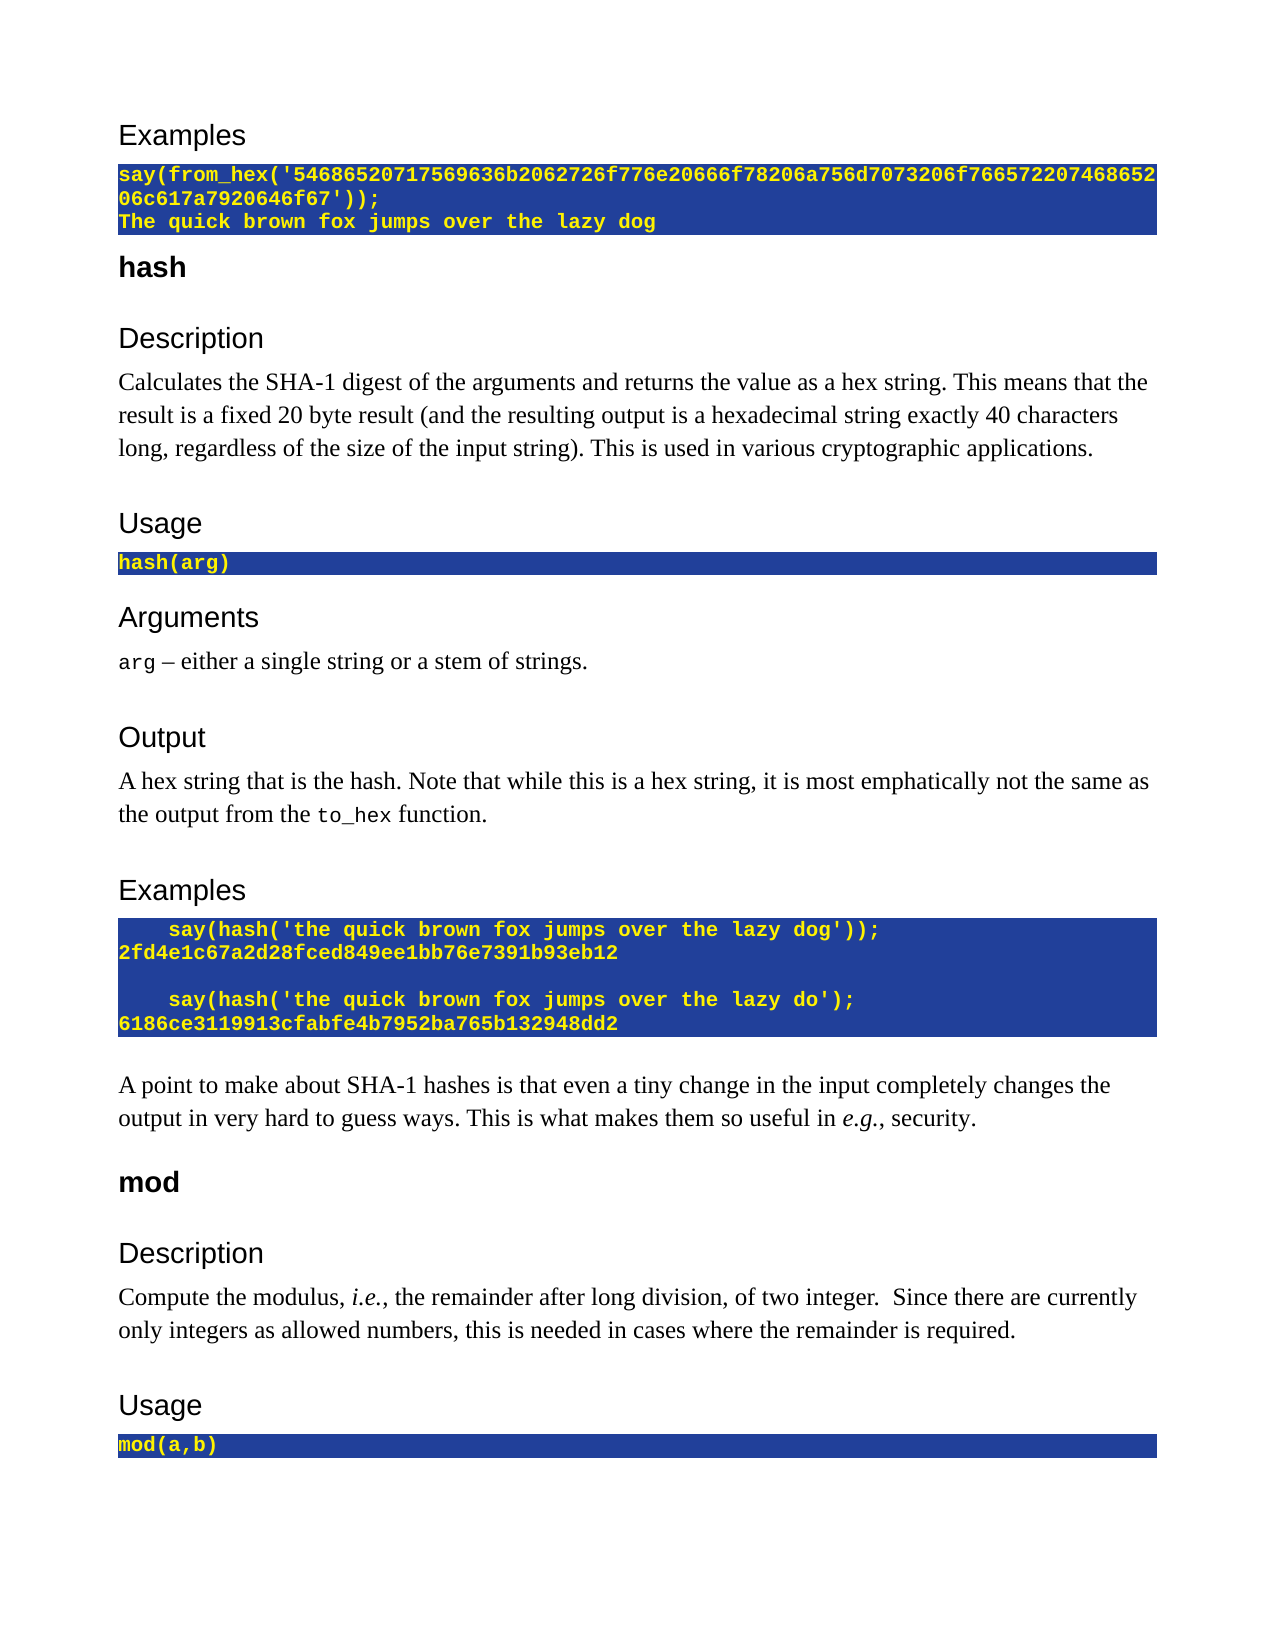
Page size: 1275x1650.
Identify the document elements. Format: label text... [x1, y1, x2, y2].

subtitle Examples [118, 872, 1157, 906]
subtitle Examples [118, 118, 1157, 152]
subtitle Output [118, 720, 1157, 753]
subtitle Arguments [118, 600, 1157, 634]
subtitle Usage [118, 1388, 1157, 1421]
subtitle Description [118, 1236, 1157, 1270]
subtitle hash [118, 250, 1157, 283]
subtitle Description [118, 321, 1157, 354]
text Compute the modulus, i.e., the remainder after long division, of two integer. Since there are currently only integers as allowed numbers, this is needed in cases where the remainder is required. [118, 1282, 1157, 1344]
text Calculates the SHA-1 digest of the arguments and returns the value as a hex string. This means that the result is a fixed 20 byte result (and the resulting output is a hexadecimal string exactly 40 characters long, regardless of the size of the input string). This is used in various cryptographic applications. [118, 367, 1157, 462]
text The quick brown fox jumps over the lazy dog [118, 211, 1157, 235]
text hash(arg) [118, 552, 1157, 575]
text arg – either a single string or a stem of strings. [118, 646, 1157, 676]
text say(from_hex('54686520717569636b2062726f776e20666f78206a756d7073206f76657220746865206c617a7920646f67')); [118, 164, 1157, 211]
text 6186ce3119913cfabfe4b7952ba765b132948dd2 [118, 1013, 1157, 1037]
subtitle Usage [118, 506, 1157, 539]
text mod(a,b) [118, 1434, 1157, 1458]
text say(hash('the quick brown fox jumps over the lazy do'); [118, 989, 1157, 1013]
text 2fd4e1c67a2d28fced849ee1bb76e7391b93eb12 [118, 942, 1157, 966]
text A hex string that is the hash. Note that while this is a hex string, it is most emphatically not the same as the output from the to_hex function. [118, 766, 1157, 828]
text A point to make about SHA-1 hashes is that even a tiny change in the input completely changes the output in very hard to guess ways. This is what makes them so useful in e.g., security. [118, 1037, 1157, 1132]
subtitle mod [118, 1165, 1157, 1199]
text say(hash('the quick brown fox jumps over the lazy dog')); [118, 918, 1157, 942]
